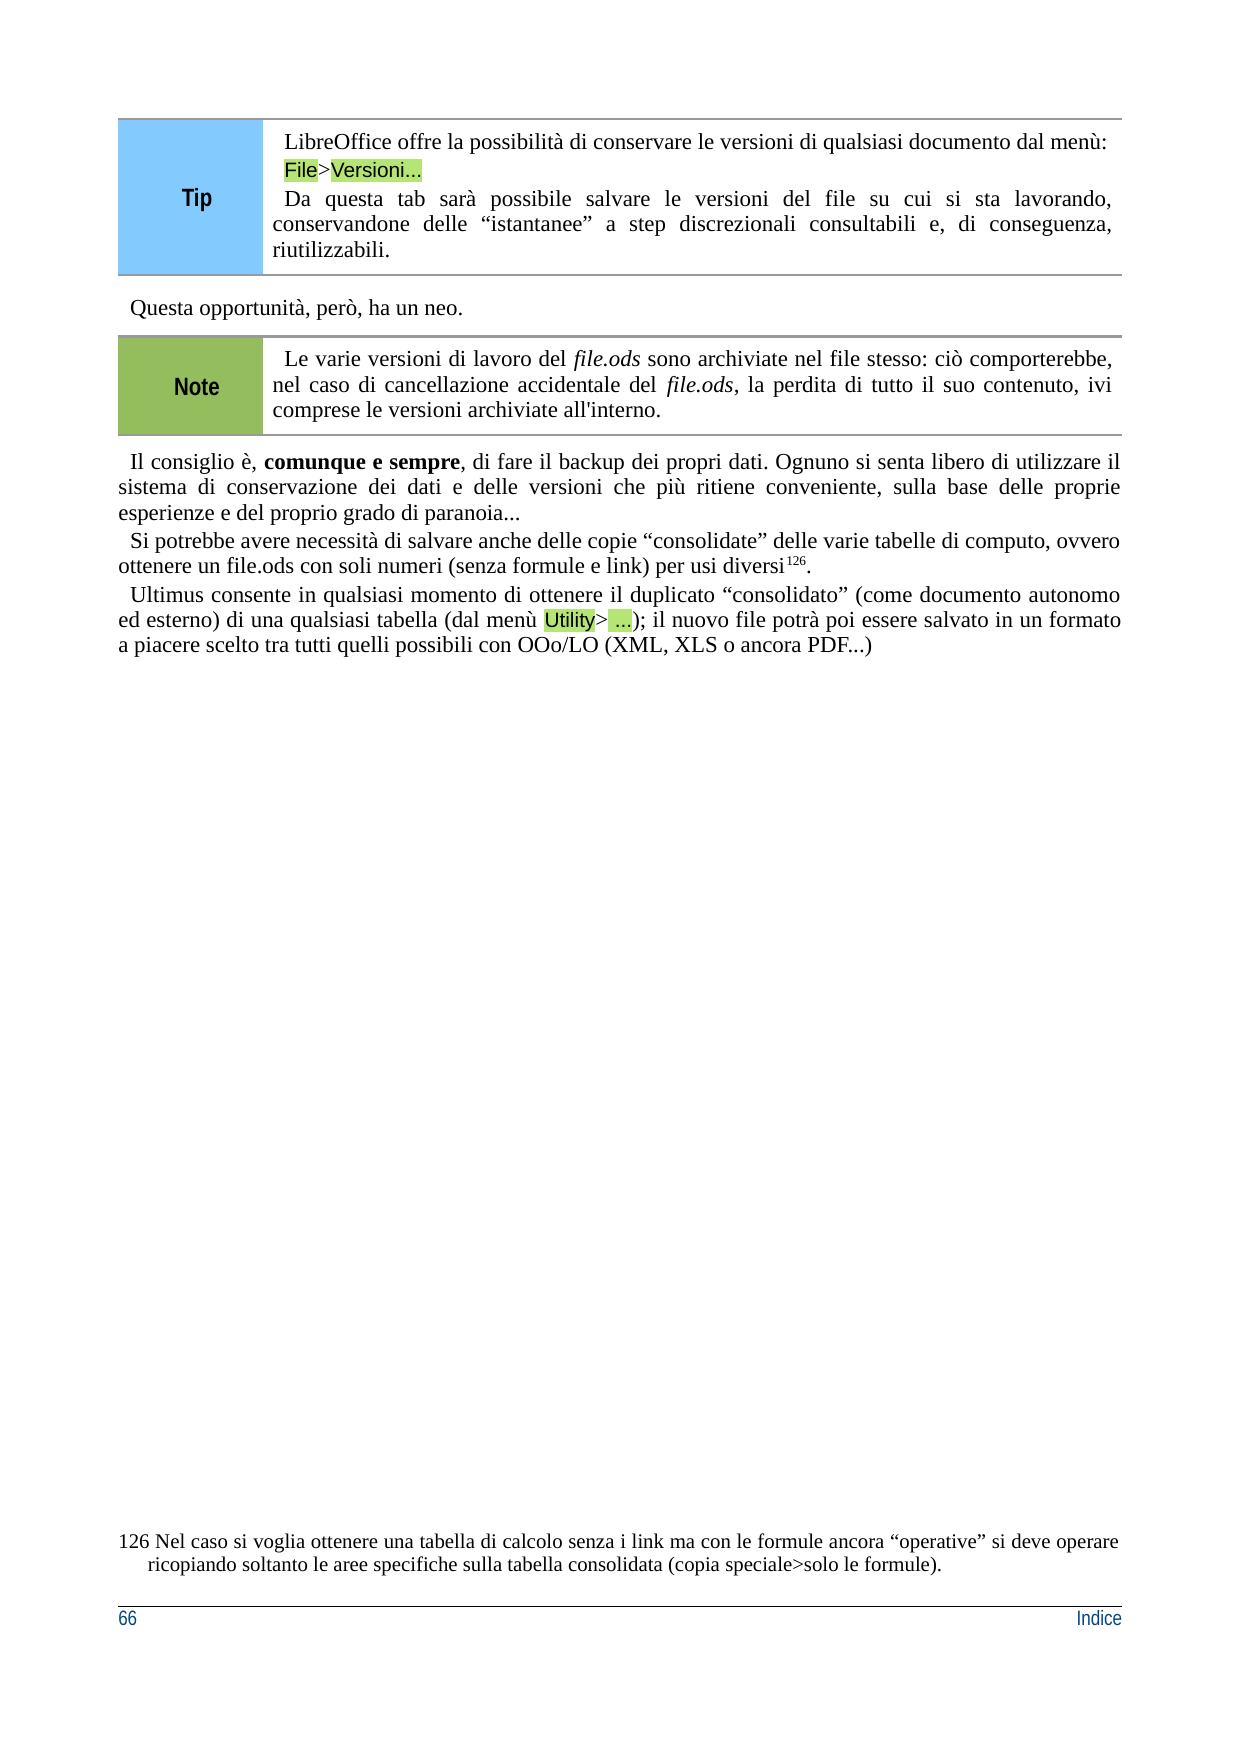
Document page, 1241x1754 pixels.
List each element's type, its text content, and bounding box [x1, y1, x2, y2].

text Si potrebbe avere necessità di salvare anche delle copie “consolidate” delle varie tabelle di computo, ovvero ottenere un file.ods con soli numeri (senza formule e link) per usi diversi. [118, 528, 1122, 579]
table_header LibreOffice offre la possibilità di conservare le versioni di qualsiasi documento dal menù: File>Versioni... Da questa tab sarà possibile salvare le versioni del file su cui si sta lavorando, conservandone delle “istantanee” a step discrezionali consultabili e, di conseguenza, riutilizzabili. [264, 120, 1122, 274]
table_header Le varie versioni di lavoro del file.ods sono archiviate nel file stesso: ciò comporterebbe, nel caso di cancellazione accidentale del file.ods, la perdita di tutto il suo contenuto, ivi comprese le versioni archiviate all'interno. [264, 338, 1122, 434]
table_header Note [118, 338, 263, 434]
table_header Tip [118, 120, 263, 274]
text Nel caso si voglia ottenere una tabella di calcolo senza i link ma con le formule ancora “operative” si deve operare ricopiando soltanto le aree specifiche sulla tabella consolidata (copia speciale>solo le formule). [118, 1530, 1122, 1576]
text Questa opportunità, però, ha un neo. [118, 294, 1122, 320]
text Il consiglio è, comunque e sempre, di fare il backup dei propri dati. Ognuno si senta libero di utilizzare il sistema di conservazione dei dati e delle versioni che più ritiene conveniente, sulla base delle proprie esperienze e del proprio grado di paranoia... [118, 449, 1122, 525]
text Ultimus consente in qualsiasi momento di ottenere il duplicato “consolidato” (come documento autonomo ed esterno) di una qualsiasi tabella (dal menù Utility> ...); il nuovo file potrà poi essere salvato in un formato a piacere scelto tra tutti quelli possibili con OOo/LO (XML, XLS o ancora PDF...) [118, 582, 1122, 658]
